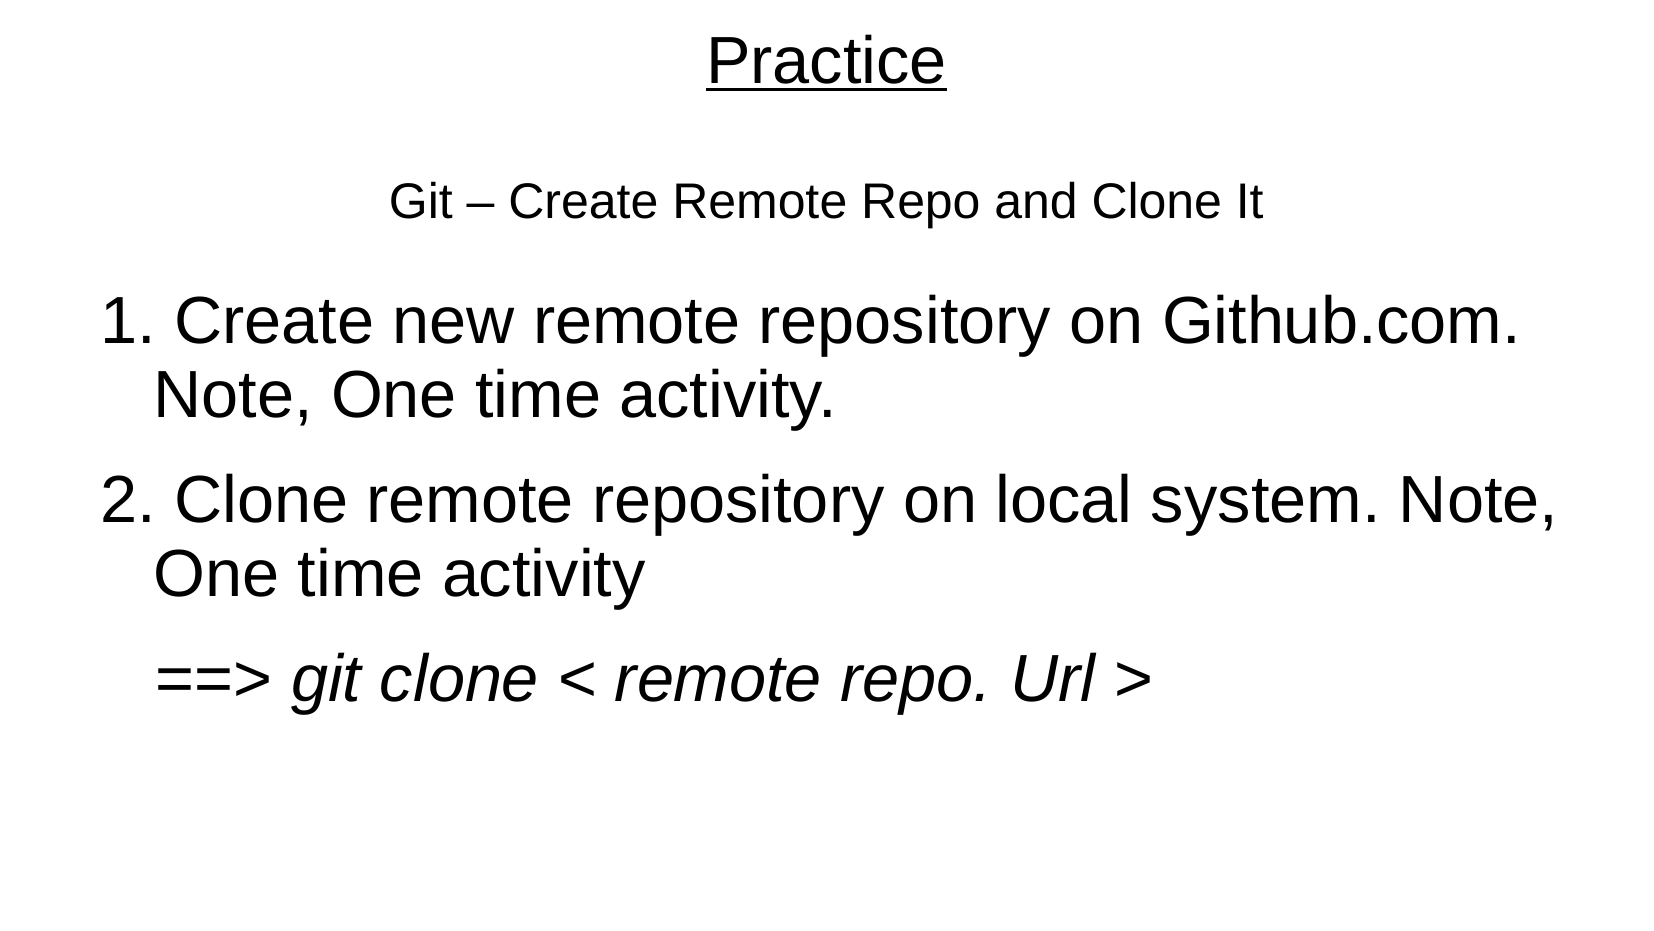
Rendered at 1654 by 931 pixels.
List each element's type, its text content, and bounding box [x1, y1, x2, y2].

list Create new remote repository on Github.com. Note, One time activity. Clone remote repository on local system. Note, One time activity ==> git clone < remote repo. Url > [82, 282, 1571, 822]
title Practice Git – Create Remote Repo and Clone It [82, 23, 1571, 282]
